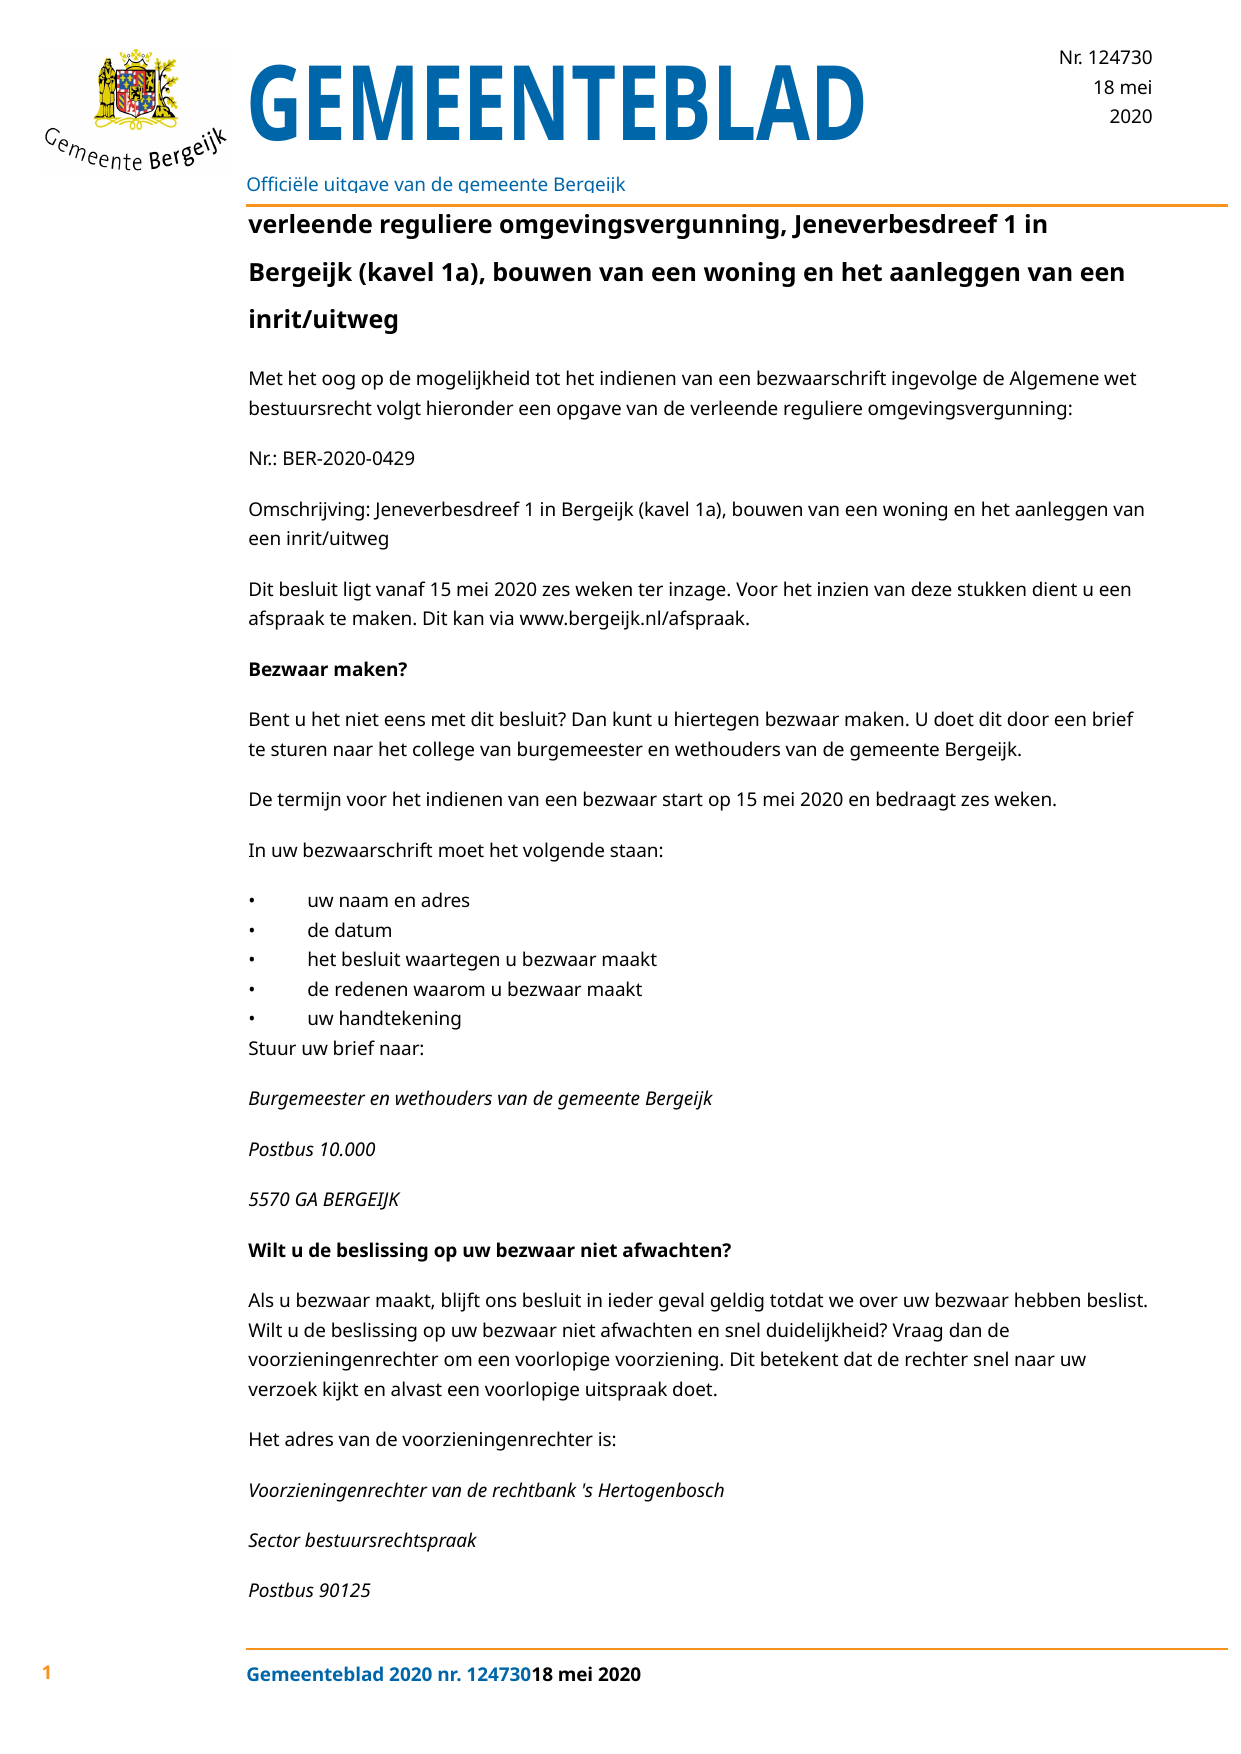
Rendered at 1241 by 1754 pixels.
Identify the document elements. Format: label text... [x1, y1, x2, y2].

text Bezwaar maken? [248, 656, 1152, 682]
text Met het oog op de mogelijkheid tot het indienen van een bezwaarschrift ingevolge de Algemene wet bestuursrecht volgt hieronder een opgave van de verleende reguliere omgevingsvergunning: [248, 366, 1152, 421]
text verleende reguliere omgevingsvergunning, Jeneverbesdreef 1 in Bergeijk (kavel 1a), bouwen van een woning en het aanleggen van een inrit/uitweg [248, 207, 1152, 336]
text De termijn voor het indienen van een bezwaar start op 15 mei 2020 en bedraagt zes weken. [248, 786, 1152, 812]
text Wilt u de beslissing op uw bezwaar niet afwachten? [248, 1237, 1152, 1262]
list uw handtekening [248, 1006, 1152, 1031]
text Voorzieningenrechter van de rechtbank 's Hertogenbosch [248, 1477, 1152, 1502]
text Bent u het niet eens met dit besluit? Dan kunt u hiertegen bezwaar maken. U doet dit door een brief te sturen naar het college van burgemeester en wethouders van de gemeente Bergeijk. [248, 706, 1152, 762]
list het besluit waartegen u bezwaar maakt [248, 946, 1152, 972]
text Postbus 90125 [248, 1578, 1152, 1603]
text Burgemeester en wethouders van de gemeente Bergeijk [248, 1086, 1152, 1111]
list de datum [248, 917, 1152, 942]
text Omschrijving: Jeneverbesdreef 1 in Bergeijk (kavel 1a), bouwen van een woning en het aanleggen van een inrit/uitweg [248, 496, 1152, 551]
text Dit besluit ligt vanaf 15 mei 2020 zes weken ter inzage. Voor het inzien van deze stukken dient u een afspraak te maken. Dit kan via www.bergeijk.nl/afspraak. [248, 576, 1152, 631]
text 5570 GA BERGEIJK [248, 1186, 1152, 1212]
list uw naam en adres [248, 887, 1152, 913]
text Het adres van de voorzieningenrechter is: [248, 1426, 1152, 1452]
text Postbus 10.000 [248, 1136, 1152, 1162]
picture [41, 47, 231, 172]
text Als u bezwaar maakt, blijft ons besluit in ieder geval geldig totdat we over uw bezwaar hebben beslist. Wilt u de beslissing op uw bezwaar niet afwachten en snel duidelijkheid? Vraag dan de voorzieningenrechter om een voorlopige voorziening. Dit betekent dat de rechter snel naar uw verzoek kijkt en alvast een voorlopige uitspraak doet. [248, 1287, 1152, 1402]
text Nr.: BER-2020-0429 [248, 446, 1152, 471]
text Stuur uw brief naar: [248, 1035, 1152, 1061]
text In uw bezwaarschrift moet het volgende staan: [248, 837, 1152, 862]
list de redenen waarom u bezwaar maakt [248, 976, 1152, 1002]
text Sector bestuursrechtspraak [248, 1527, 1152, 1553]
